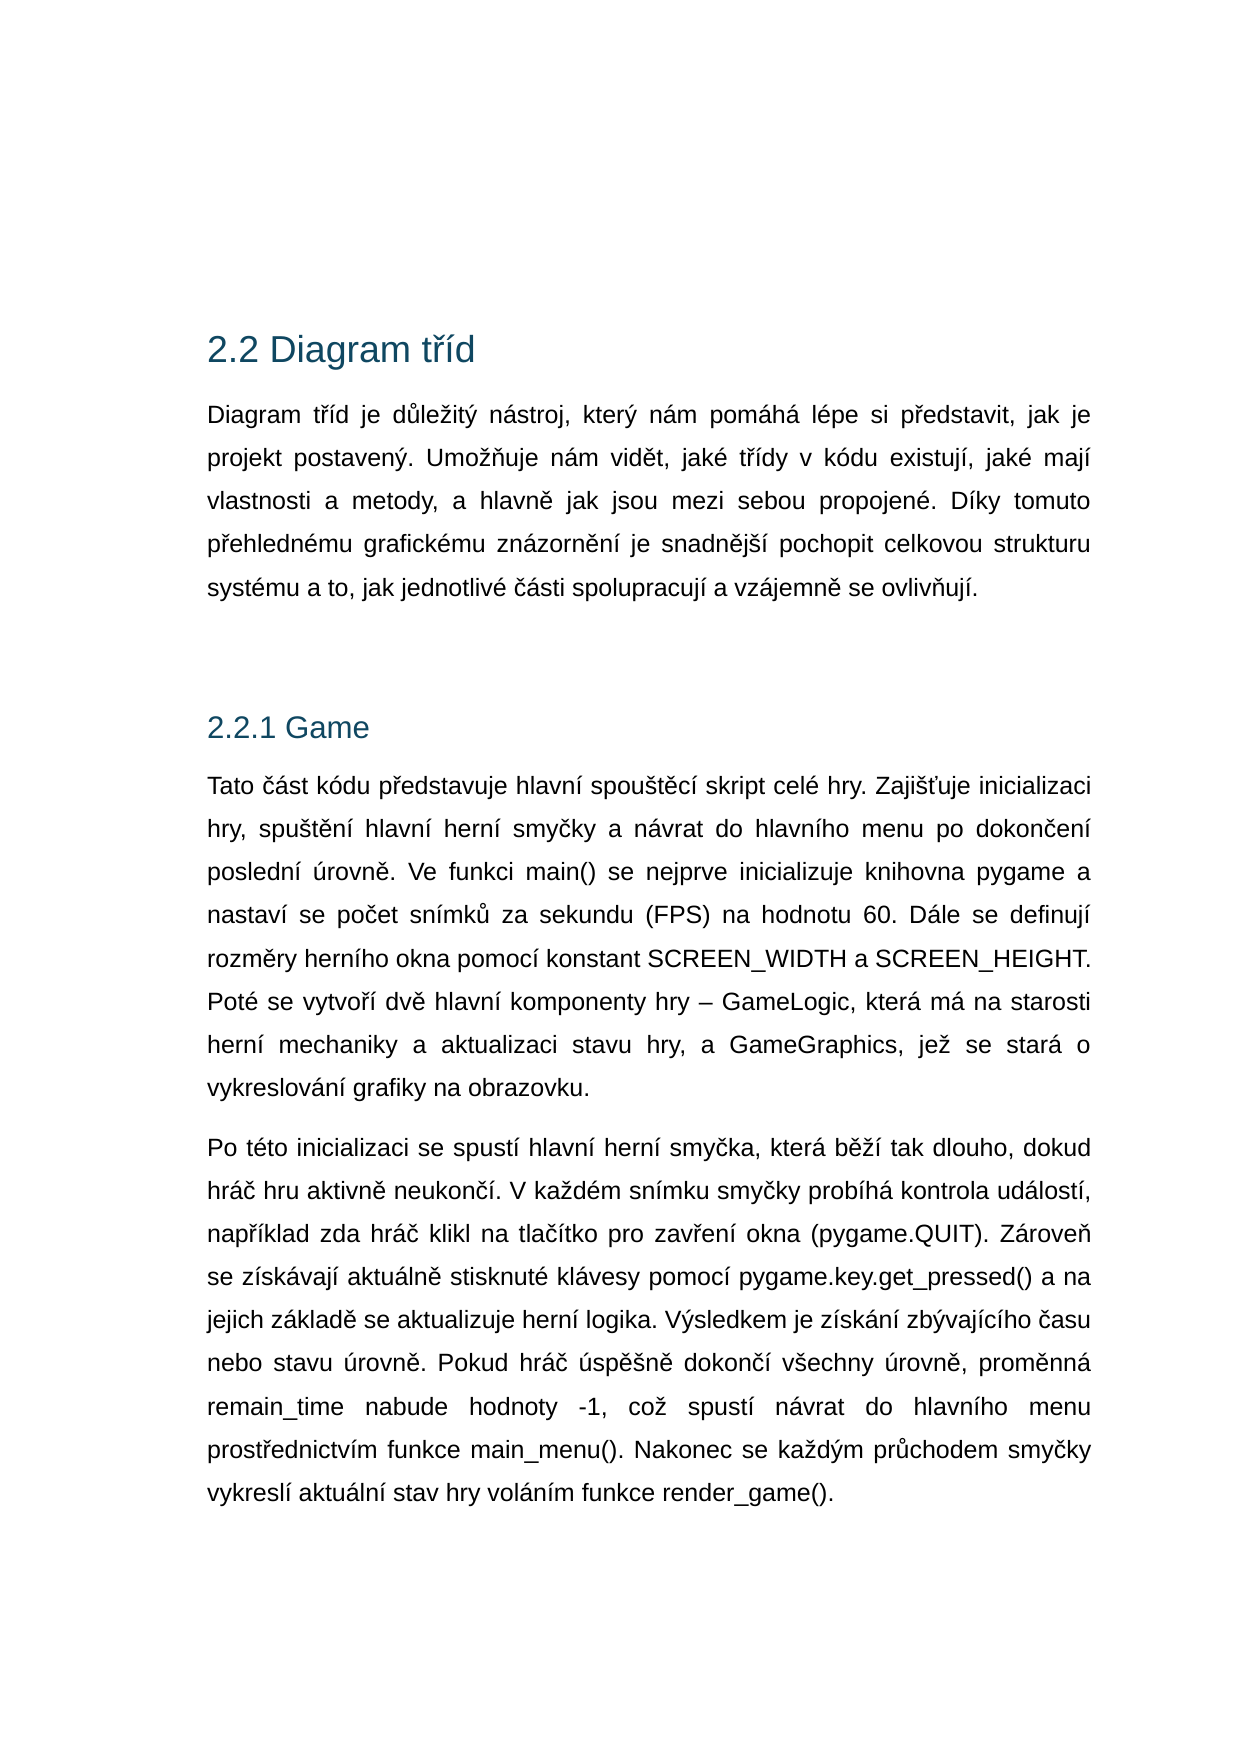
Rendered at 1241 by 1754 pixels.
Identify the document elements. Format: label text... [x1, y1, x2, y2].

text Tato část kódu představuje hlavní spouštěcí skript celé hry. Zajišťuje inicializaci hry, spuštění hlavní herní smyčky a návrat do hlavního menu po dokončení poslední úrovně. Ve funkci main() se nejprve inicializuje knihovna pygame a nastaví se počet snímků za sekundu (FPS) na hodnotu 60. Dále se definují rozměry herního okna pomocí konstant SCREEN_WIDTH a SCREEN_HEIGHT. Poté se vytvoří dvě hlavní komponenty hry – GameLogic, která má na starosti herní mechaniky a aktualizaci stavu hry, a GameGraphics, jež se stará o vykreslování grafiky na obrazovku. [207, 771, 1092, 1102]
subtitle 2.2 Diagram tříd [207, 327, 1092, 370]
subtitle 2.2.1 Game [207, 709, 1092, 745]
text Diagram tříd je důležitý nástroj, který nám pomáhá lépe si představit, jak je projekt postavený. Umožňuje nám vidět, jaké třídy v kódu existují, jaké mají vlastnosti a metody, a hlavně jak jsou mezi sebou propojené. Díky tomuto přehlednému grafickému znázornění je snadnější pochopit celkovou strukturu systému a to, jak jednotlivé části spolupracují a vzájemně se ovlivňují. [207, 400, 1092, 601]
text Po této inicializaci se spustí hlavní herní smyčka, která běží tak dlouho, dokud hráč hru aktivně neukončí. V každém snímku smyčky probíhá kontrola událostí, například zda hráč klikl na tlačítko pro zavření okna (pygame.QUIT). Zároveň se získávají aktuálně stisknuté klávesy pomocí pygame.key.get_pressed() a na jejich základě se aktualizuje herní logika. Výsledkem je získání zbývajícího času nebo stavu úrovně. Pokud hráč úspěšně dokončí všechny úrovně, proměnná remain_time nabude hodnoty -1, což spustí návrat do hlavního menu prostřednictvím funkce main_menu(). Nakonec se každým průchodem smyčky vykreslí aktuální stav hry voláním funkce render_game(). [207, 1133, 1092, 1506]
